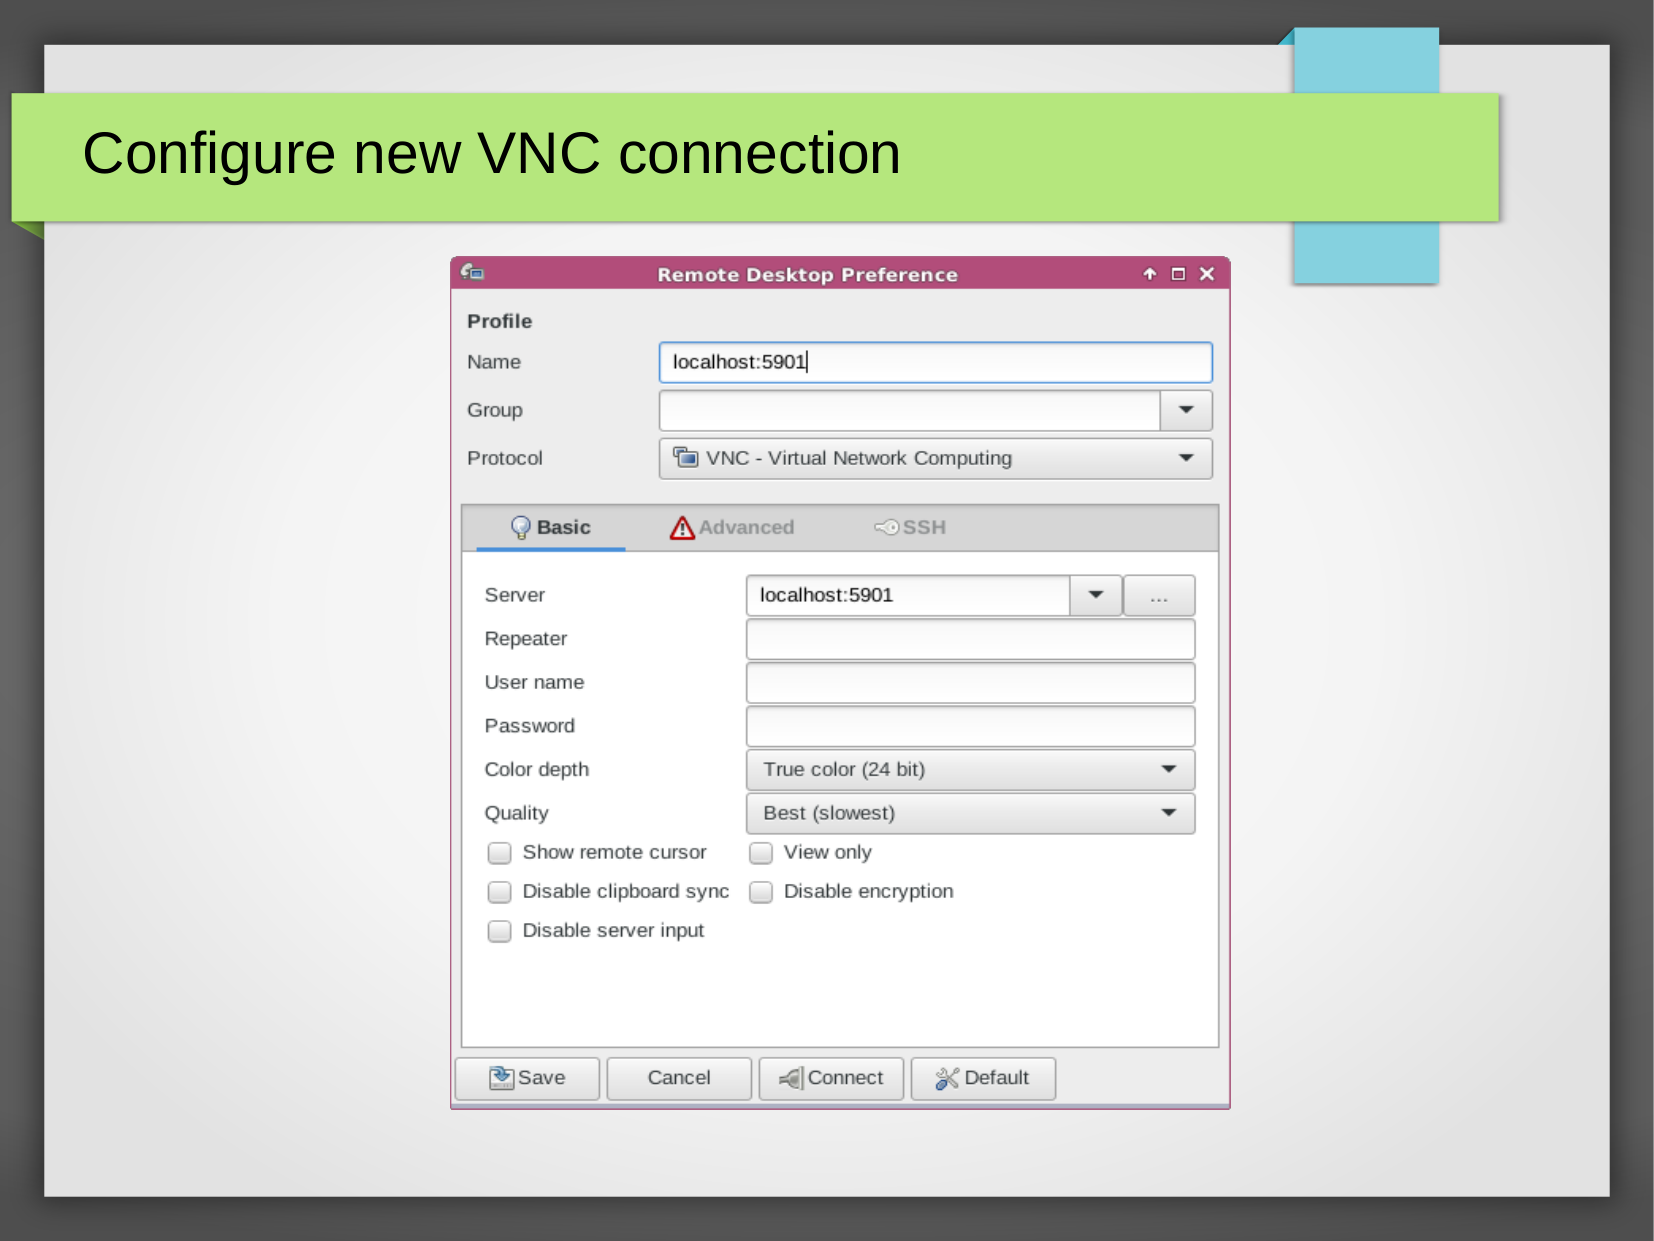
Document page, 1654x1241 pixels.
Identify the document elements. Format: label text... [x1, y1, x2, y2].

title Configure new VNC connection [82, 94, 1264, 213]
picture [0, 0, 1654, 1241]
